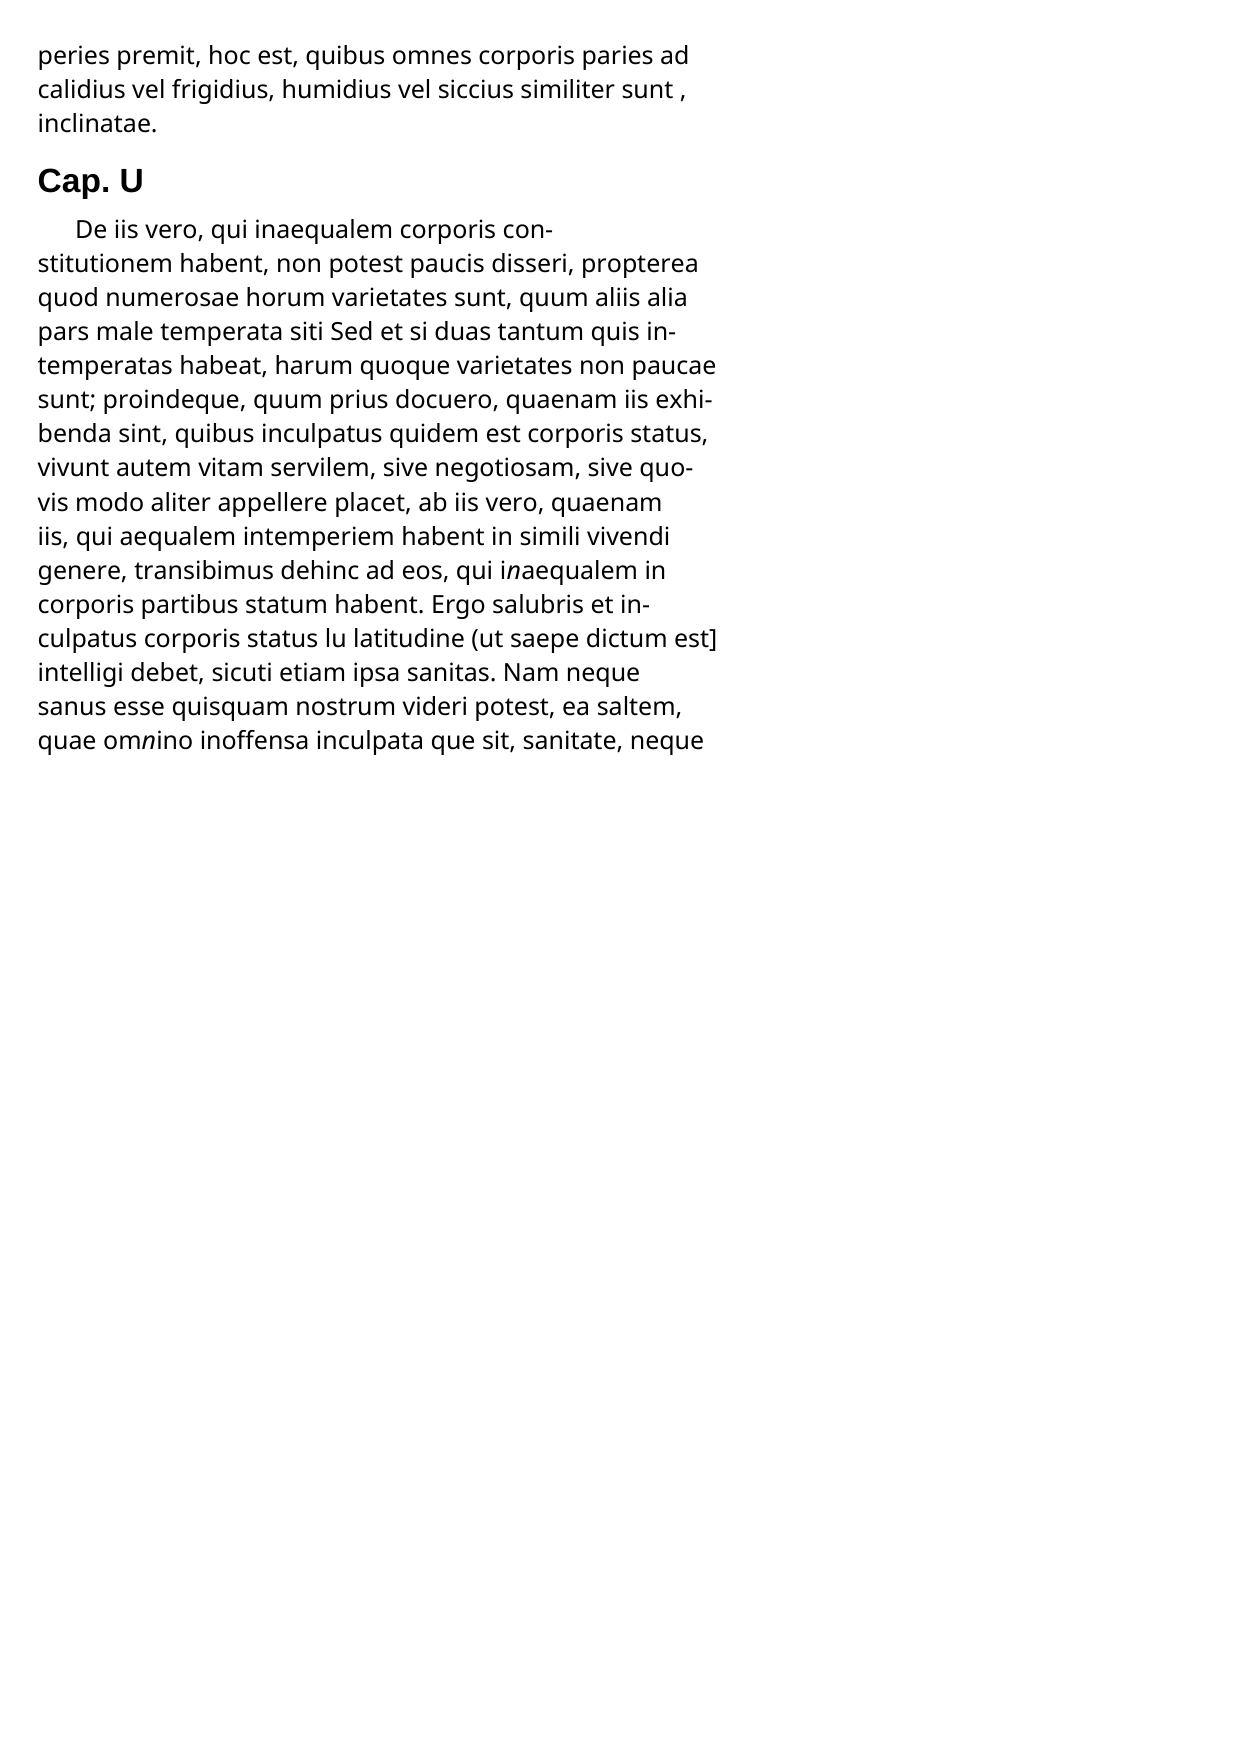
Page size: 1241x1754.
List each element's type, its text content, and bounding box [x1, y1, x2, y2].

subtitle Cap. U [37, 161, 1203, 199]
text De iis vero, qui inaequalem corporis con- stitutionem habent, non potest paucis disseri, propterea quod numerosae horum varietates sunt, quum aliis alia pars male temperata siti Sed et si duas tantum quis in- temperatas habeat, harum quoque varietates non paucae sunt; proindeque, quum prius docuero, quaenam iis exhi- benda sint, quibus inculpatus quidem est corporis status, vivunt autem vitam servilem, sive negotiosam, sive quo- vis modo aliter appellere placet, ab iis vero, quaenam iis, qui aequalem intemperiem habent in simili vivendi genere, transibimus dehinc ad eos, qui inaequalem in corporis partibus statum habent. Ergo salubris et in- culpatus corporis status lu latitudine (ut saepe dictum est] intelligi debet, sicuti etiam ipsa sanitas. Nam neque sanus esse quisquam nostrum videri potest, ea saltem, quae omnino inoffensa inculpata que sit, sanitate, neque [37, 212, 1203, 757]
text peries premit, hoc est, quibus omnes corporis paries ad calidius vel frigidius, humidius vel siccius similiter sunt , inclinatae. [37, 37, 1203, 140]
